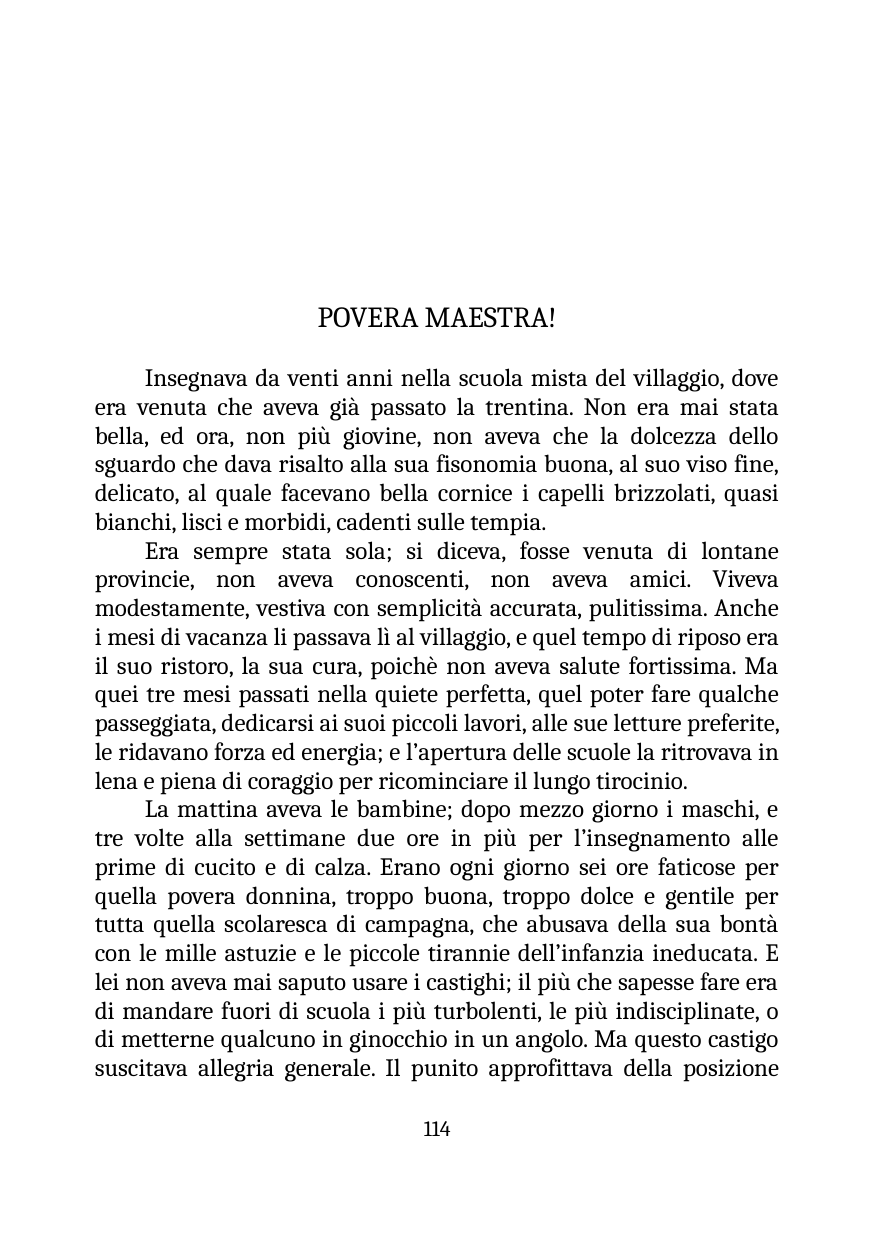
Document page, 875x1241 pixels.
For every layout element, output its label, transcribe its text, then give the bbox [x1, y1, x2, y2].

text Insegnava da venti anni nella scuola mista del villaggio, dove era venuta che aveva già passato la trentina. Non era mai stata bella, ed ora, non più giovine, non aveva che la dolcezza dello sguardo che dava risalto alla sua fisonomia buona, al suo viso fine, delicato, al quale facevano bella cornice i capelli brizzolati, quasi bianchi, lisci e morbidi, cadenti sulle tempia. [94, 364, 779, 537]
text La mattina aveva le bambine; dopo mezzo giorno i maschi, e tre volte alla settimane due ore in più per l’insegnamento alle prime di cucito e di calza. Erano ogni giorno sei ore faticose per quella povera donnina, troppo buona, troppo dolce e gentile per tutta quella scolaresca di campagna, che abusava della sua bontà con le mille astuzie e le piccole tirannie dell’infanzia ineducata. E lei non aveva mai saputo usare i castighi; il più che sapesse fare era di mandare fuori di scuola i più turbolenti, le più indisciplinate, o di metterne qualcuno in ginocchio in un angolo. Ma questo castigo suscitava allegria generale. Il punito approfittava della posizione [94, 795, 779, 1083]
text Era sempre stata sola; si diceva, fosse venuta di lontane provincie, non aveva conoscenti, non aveva amici. Viveva modestamente, vestiva con semplicità accurata, pulitissima. Anche i mesi di vacanza li passava lì al villaggio, e quel tempo di riposo era il suo ristoro, la sua cura, poichè non aveva salute fortissima. Ma quei tre mesi passati nella quiete perfetta, quel poter fare qualche passeggiata, dedicarsi ai suoi piccoli lavori, alle sue letture preferite, le ridavano forza ed energia; e l’apertura delle scuole la ritrovava in lena e piena di coraggio per ricominciare il lungo tirocinio. [94, 537, 779, 795]
subtitle POVERA MAESTRA! [94, 301, 779, 335]
